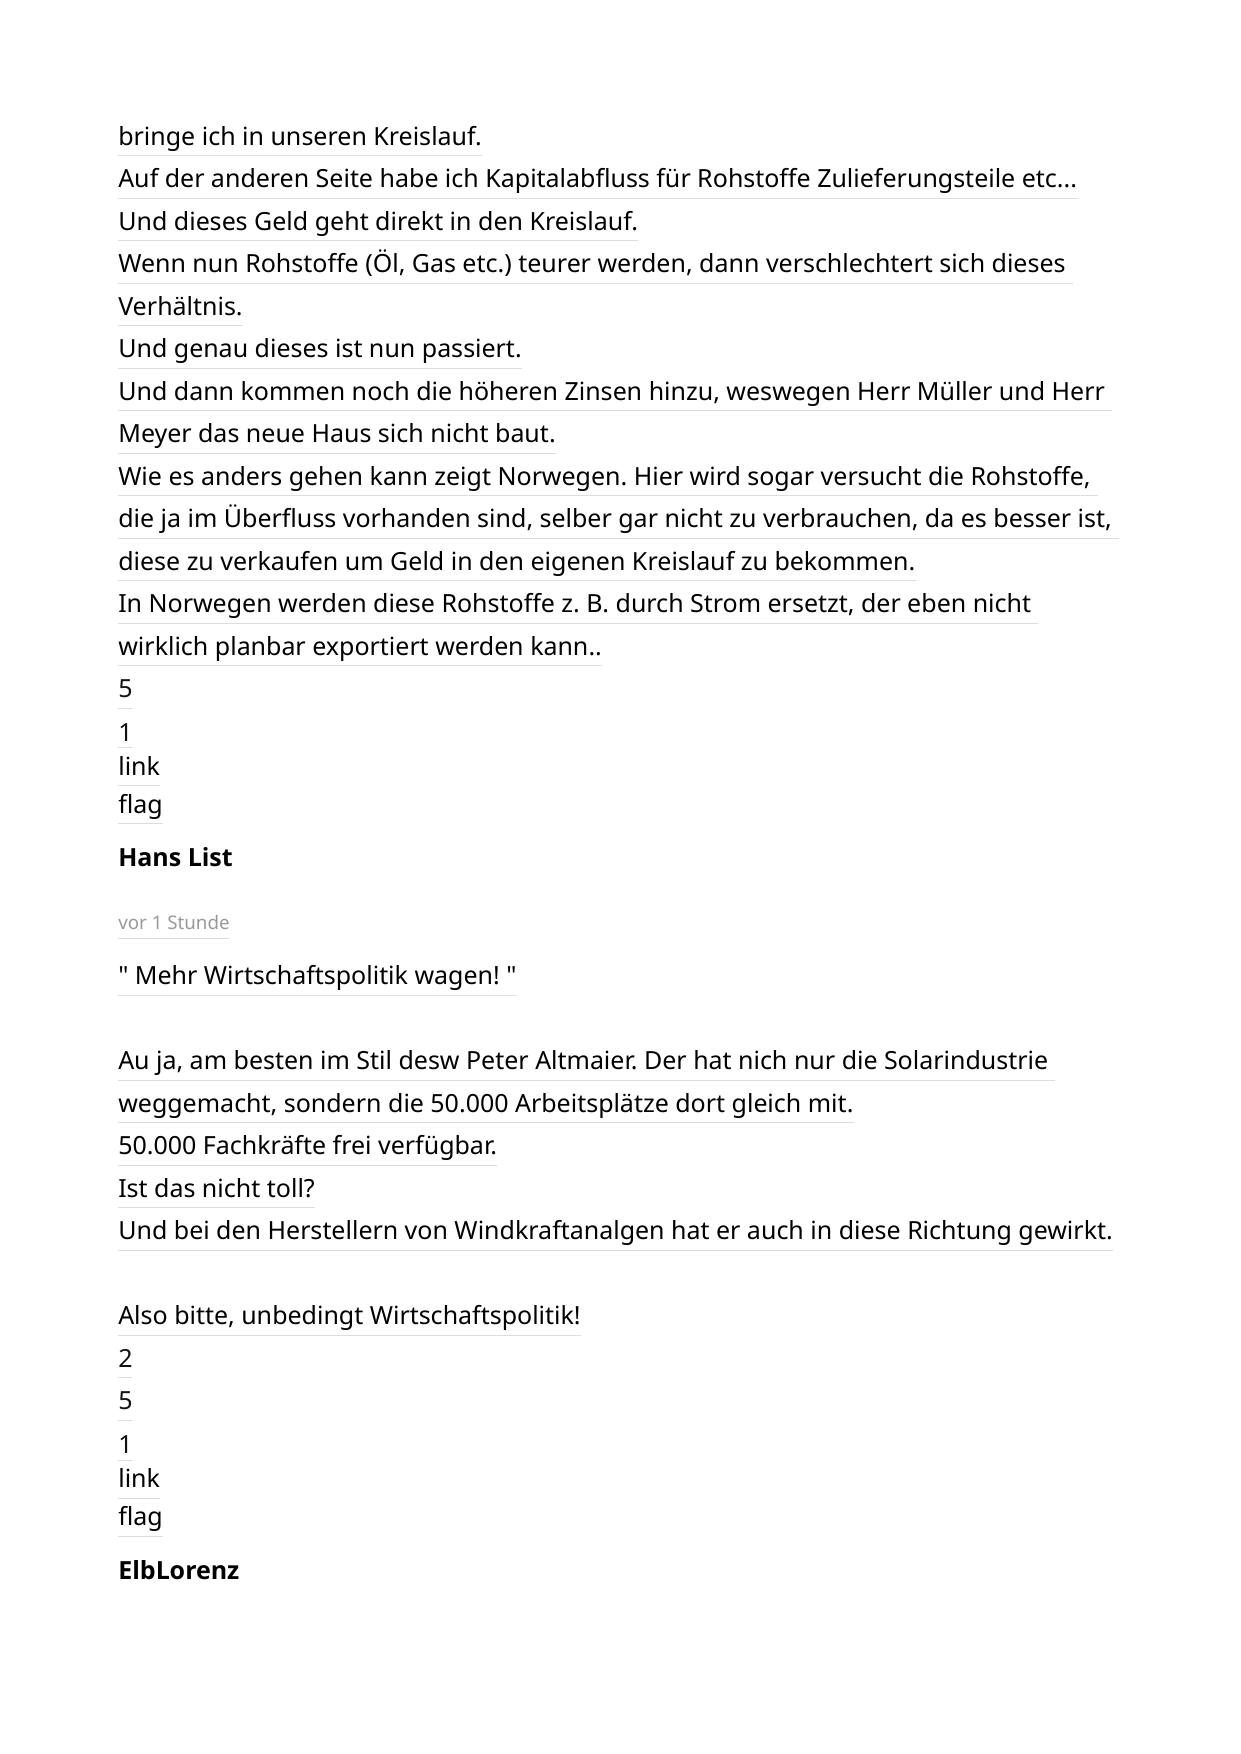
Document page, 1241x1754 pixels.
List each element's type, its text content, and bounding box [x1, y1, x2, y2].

text bringe ich in unseren Kreislauf. Auf der anderen Seite habe ich Kapitalabfluss für Rohstoffe Zulieferungsteile etc... Und dieses Geld geht direkt in den Kreislauf. Wenn nun Rohstoffe (Öl, Gas etc.) teurer werden, dann verschlechtert sich dieses Verhältnis. Und genau dieses ist nun passiert. Und dann kommen noch die höheren Zinsen hinzu, weswegen Herr Müller und Herr Meyer das neue Haus sich nicht baut. Wie es anders gehen kann zeigt Norwegen. Hier wird sogar versucht die Rohstoffe, die ja im Überfluss vorhanden sind, selber gar nicht zu verbrauchen, da es besser ist, diese zu verkaufen um Geld in den eigenen Kreislauf zu bekommen. In Norwegen werden diese Rohstoffe z. B. durch Strom ersetzt, der eben nicht wirklich planbar exportiert werden kann.. [118, 118, 1122, 666]
text " Mehr Wirtschaftspolitik wagen! " Au ja, am besten im Stil desw Peter Altmaier. Der hat nich nur die Solarindustrie weggemacht, sondern die 50.000 Arbeitsplätze dort gleich mit. 50.000 Fachkräfte frei verfügbar. Ist das nicht toll? Und bei den Herstellern von Windkraftanalgen hat er auch in diese Richtung gewirkt. Also bitte, unbedingt Wirtschaftspolitik! [118, 958, 1122, 1336]
text 2 [118, 1341, 1122, 1378]
text flag [118, 1499, 1122, 1537]
text 5 [118, 1383, 1122, 1421]
text 5 [118, 671, 1122, 709]
text link [118, 1461, 1122, 1499]
text vor 1 Stunde [118, 909, 1117, 939]
text flag [118, 786, 1122, 824]
text 1 [118, 713, 1122, 748]
text link [118, 748, 1122, 786]
text 1 [118, 1426, 1122, 1461]
text ElbLorenz [118, 1552, 1122, 1587]
text Hans List [118, 840, 1122, 874]
